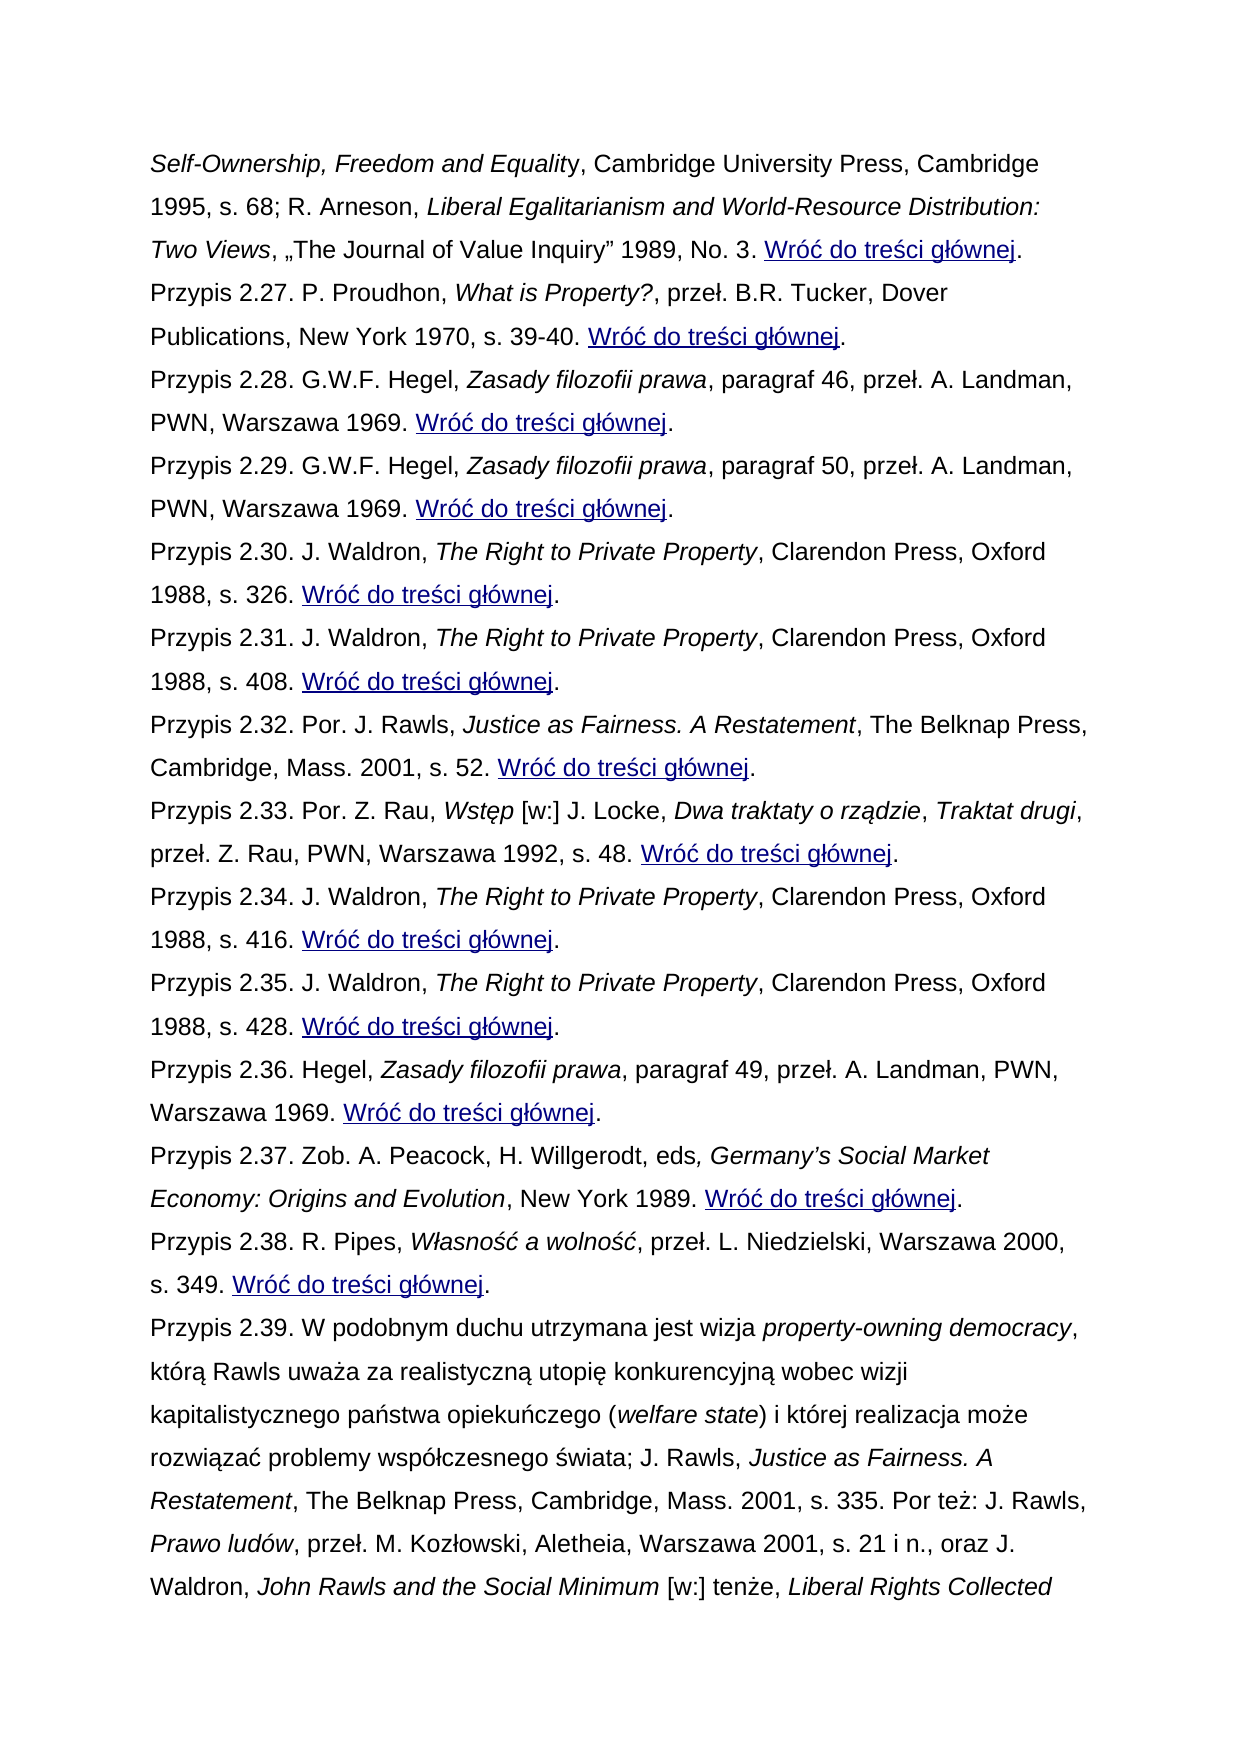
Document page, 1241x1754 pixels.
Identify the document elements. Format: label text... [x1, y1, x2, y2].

text Przypis 2.39. W podobnym duchu utrzymana jest wizja property-owning democracy, którą Rawls uważa za realistyczną utopię konkurencyjną wobec wizji kapitalistycznego państwa opiekuńczego (welfare state) i której realizacja może rozwiązać problemy współczesnego świata; J. Rawls, Justice as Fairness. A Restatement, The Belknap Press, Cambridge, Mass. 2001, s. 335. Por też: J. Rawls, Prawo ludów, przeł. M. Kozłowski, Aletheia, Warszawa 2001, s. 21 i n., oraz J. Waldron, John Rawls and the Social Minimum [w:] tenże, Liberal Rights Collected [150, 1313, 1091, 1601]
text Przypis 2.29. G.W.F. Hegel, Zasady filozofii prawa, paragraf 50, przeł. A. Landman, PWN, Warszawa 1969. Wróć do treści głównej. [150, 451, 1091, 523]
text Przypis 2.32. Por. J. Rawls, Justice as Fairness. A Restatement, The Belknap Press, Cambridge, Mass. 2001, s. 52. Wróć do treści głównej. [150, 709, 1091, 781]
text Przypis 2.33. Por. Z. Rau, Wstęp [w:] J. Locke, Dwa traktaty o rządzie, Traktat drugi, przeł. Z. Rau, PWN, Warszawa 1992, s. 48. Wróć do treści głównej. [150, 796, 1091, 868]
text Przypis 2.30. J. Waldron, The Right to Private Property, Clarendon Press, Oxford 1988, s. 326. Wróć do treści głównej. [150, 537, 1091, 609]
text Przypis 2.28. G.W.F. Hegel, Zasady filozofii prawa, paragraf 46, przeł. A. Landman, PWN, Warszawa 1969. Wróć do treści głównej. [150, 364, 1091, 436]
text Self-Ownership, Freedom and Equality, Cambridge University Press, Cambridge 1995, s. 68; R. Arneson, Liberal Egalitarianism and World-Resource Distribution: Two Views, „The Journal of Value Inquiry” 1989, No. 3. Wróć do treści głównej. [150, 149, 1091, 264]
text Przypis 2.27. P. Proudhon, What is Property?, przeł. B.R. Tucker, Dover Publications, New York 1970, s. 39-40. Wróć do treści głównej. [150, 278, 1091, 350]
text Przypis 2.31. J. Waldron, The Right to Private Property, Clarendon Press, Oxford 1988, s. 408. Wróć do treści głównej. [150, 623, 1091, 695]
text Przypis 2.36. Hegel, Zasady filozofii prawa, paragraf 49, przeł. A. Landman, PWN, Warszawa 1969. Wróć do treści głównej. [150, 1054, 1091, 1126]
text Przypis 2.35. J. Waldron, The Right to Private Property, Clarendon Press, Oxford 1988, s. 428. Wróć do treści głównej. [150, 968, 1091, 1040]
text Przypis 2.38. R. Pipes, Własność a wolność, przeł. L. Niedzielski, Warszawa 2000, s. 349. Wróć do treści głównej. [150, 1227, 1091, 1299]
text Przypis 2.37. Zob. A. Peacock, H. Willgerodt, eds, Germany’s Social Market Economy: Origins and Evolution, New York 1989. Wróć do treści głównej. [150, 1141, 1091, 1213]
text Przypis 2.34. J. Waldron, The Right to Private Property, Clarendon Press, Oxford 1988, s. 416. Wróć do treści głównej. [150, 882, 1091, 954]
